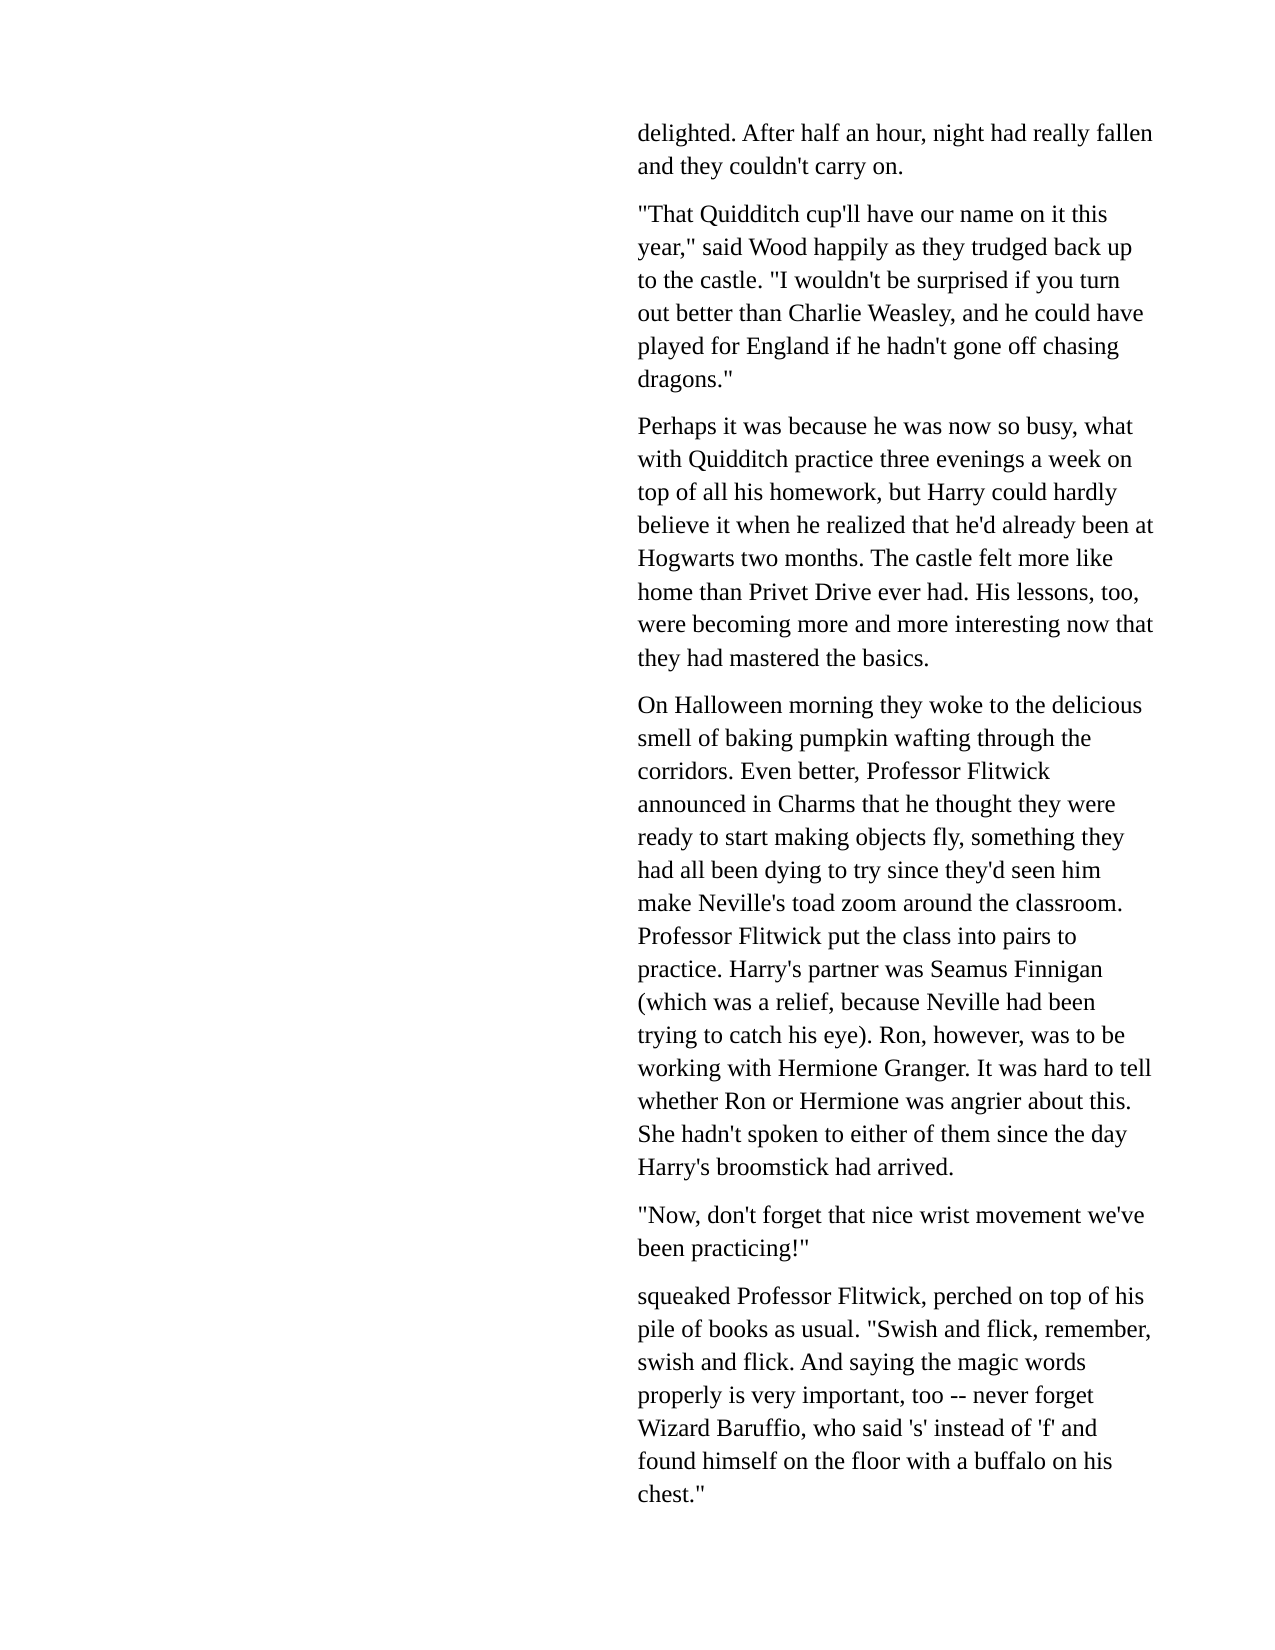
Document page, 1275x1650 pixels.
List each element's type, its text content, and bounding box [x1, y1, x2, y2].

table_cell [118, 1200, 637, 1281]
table_cell [118, 1281, 637, 1526]
table_cell squeaked Professor Flitwick, perched on top of his pile of books as usual. "Swish and flick, remember, swish and flick. And saying the magic words properly is very important, too -- never forget Wizard Baruffio, who said 's' instead of 'f' and found himself on the floor with a buffalo on his chest." [638, 1281, 1157, 1526]
table_cell On Halloween morning they woke to the delicious smell of baking pumpkin wafting through the corridors. Even better, Professor Flitwick announced in Charms that he thought they were ready to start making objects fly, something they had all been dying to try since they'd seen him make Neville's toad zoom around the classroom. Professor Flitwick put the class into pairs to practice. Harry's partner was Seamus Finnigan (which was a relief, because Neville had been trying to catch his eye). Ron, however, was to be working with Hermione Granger. It was hard to tell whether Ron or Hermione was angrier about this. She hadn't spoken to either of them since the day Harry's broomstick had arrived. [638, 690, 1157, 1200]
table_cell [118, 118, 637, 199]
table_cell "That Quidditch cup'll have our name on it this year," said Wood happily as they trudged back up to the castle. "I wouldn't be surprised if you turn out better than Charlie Weasley, and he could have played for England if he hadn't gone off chasing dragons." [638, 199, 1157, 411]
table_cell [118, 690, 637, 1200]
table_cell Perhaps it was because he was now so busy, what with Quidditch practice three evenings a week on top of all his homework, but Harry could hardly believe it when he realized that he'd already been at Hogwarts two months. The castle felt more like home than Privet Drive ever had. His lessons, too, were becoming more and more interesting now that they had mastered the basics. [638, 411, 1157, 690]
table_cell [118, 199, 637, 411]
table_cell delighted. After half an hour, night had really fallen and they couldn't carry on. [638, 118, 1157, 199]
table_cell [118, 411, 637, 690]
table_cell "Now, don't forget that nice wrist movement we've been practicing!" [638, 1200, 1157, 1281]
